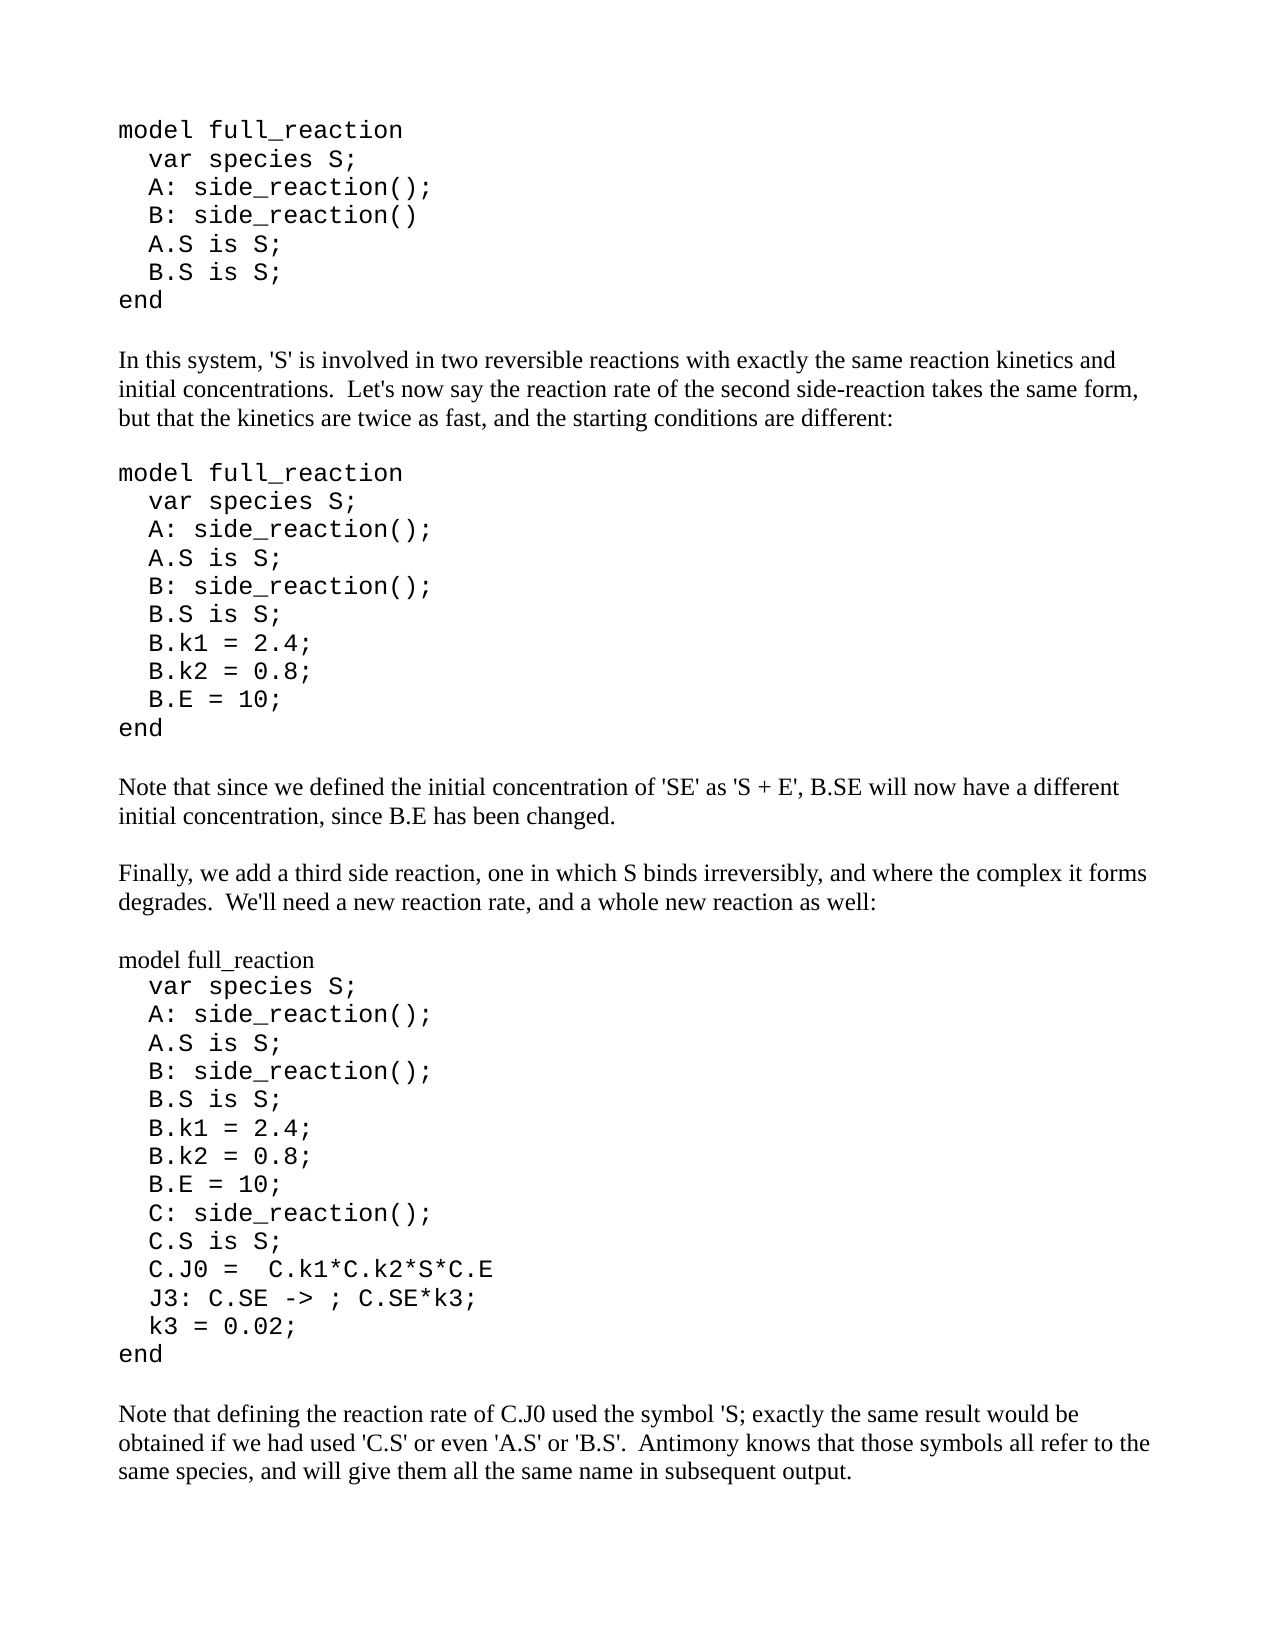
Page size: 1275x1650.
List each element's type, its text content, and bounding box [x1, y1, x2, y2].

text C.J0 = C.k1*C.k2*S*C.E [118, 1257, 1157, 1285]
text A.S is S; [118, 231, 1157, 260]
text A: side_reaction(); [118, 1002, 1157, 1030]
text J3: C.SE -> ; C.SE*k3; [118, 1285, 1157, 1313]
text B.k2 = 0.8; [118, 1143, 1157, 1172]
text A: side_reaction(); [118, 175, 1157, 203]
text B: side_reaction(); [118, 1058, 1157, 1087]
text B.k1 = 2.4; [118, 1115, 1157, 1143]
text B.E = 10; [118, 687, 1157, 715]
text B.k2 = 0.8; [118, 658, 1157, 687]
text A.S is S; [118, 1030, 1157, 1058]
text B.k1 = 2.4; [118, 630, 1157, 658]
text B.S is S; [118, 602, 1157, 630]
text B: side_reaction() [118, 203, 1157, 231]
text var species S; [118, 146, 1157, 175]
text In this system, 'S' is involved in two reversible reactions with exactly the same reaction kinetics and initial concentrations. Let's now say the reaction rate of the second side-reaction takes the same form, but that the kinetics are twice as fast, and the starting conditions are different: [118, 345, 1157, 431]
text A.S is S; [118, 545, 1157, 573]
text Note that defining the reaction rate of C.J0 used the symbol 'S; exactly the same result would be obtained if we had used 'C.S' or even 'A.S' or 'B.S'. Antimony knows that those symbols all refer to the same species, and will give them all the same name in subsequent output. [118, 1399, 1157, 1485]
text end [118, 715, 1157, 743]
text model full_reaction [118, 945, 1157, 973]
text var species S; [118, 488, 1157, 517]
text k3 = 0.02; [118, 1313, 1157, 1342]
text end [118, 288, 1157, 316]
text B.E = 10; [118, 1172, 1157, 1200]
text model full_reaction [118, 118, 1157, 146]
text end [118, 1342, 1157, 1370]
text C.S is S; [118, 1228, 1157, 1257]
text Finally, we add a third side reaction, one in which S binds irreversibly, and where the complex it forms degrades. We'll need a new reaction rate, and a whole new reaction as well: [118, 858, 1157, 916]
text B.S is S; [118, 1087, 1157, 1115]
text B.S is S; [118, 260, 1157, 288]
text B: side_reaction(); [118, 573, 1157, 602]
text model full_reaction [118, 460, 1157, 488]
text A: side_reaction(); [118, 517, 1157, 545]
text C: side_reaction(); [118, 1200, 1157, 1228]
text Note that since we defined the initial concentration of 'SE' as 'S + E', B.SE will now have a different initial concentration, since B.E has been changed. [118, 772, 1157, 830]
text var species S; [118, 973, 1157, 1002]
